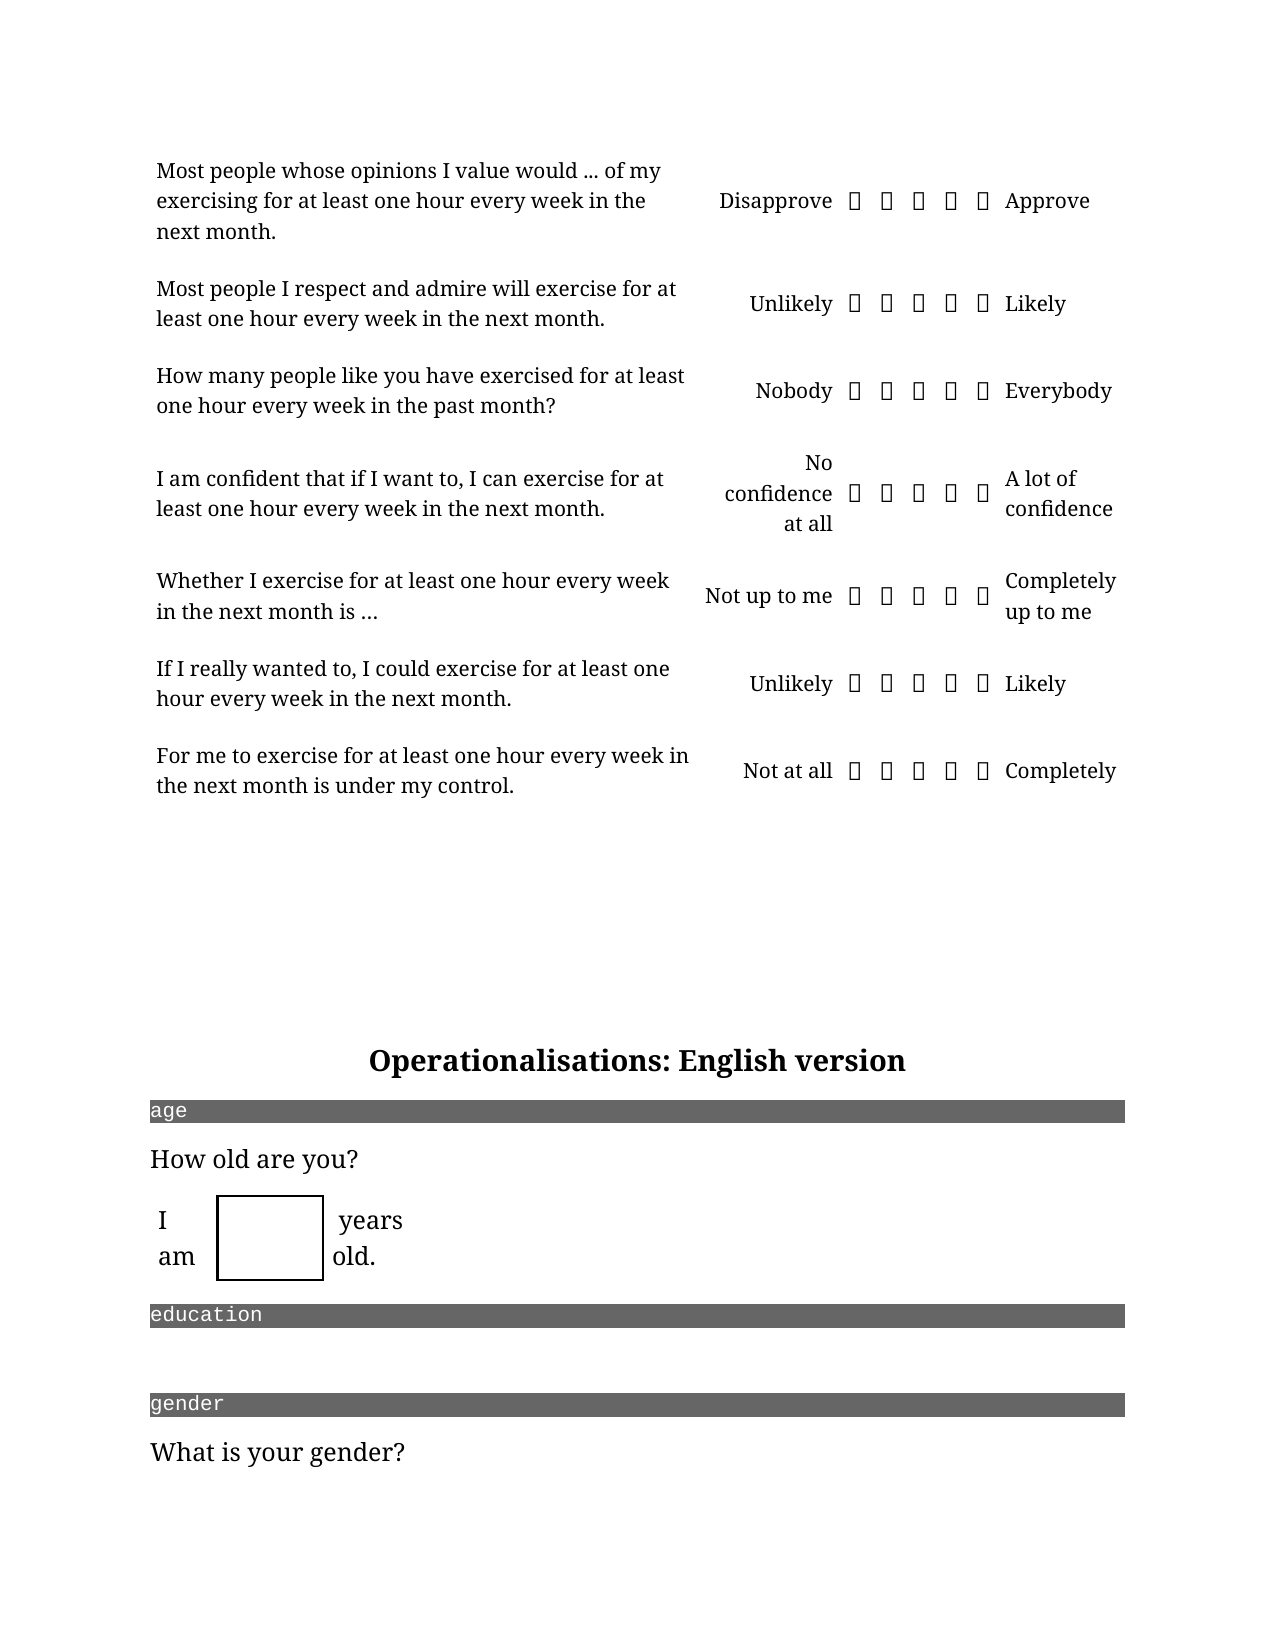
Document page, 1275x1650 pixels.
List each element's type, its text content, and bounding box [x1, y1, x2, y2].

table_cell  [871, 443, 903, 560]
table_cell  [903, 735, 935, 823]
table_cell  [967, 150, 999, 268]
table_cell Nobody [698, 355, 838, 443]
table_cell Most people I respect and admire will exercise for at least one hour every week in the next month. [150, 268, 698, 355]
table_cell Not up to me [698, 560, 838, 648]
table_cell  [935, 268, 967, 355]
text What is your gender? [150, 1435, 1125, 1469]
table_cell  [903, 150, 935, 268]
table_header years old. [326, 1197, 452, 1279]
table_cell  [871, 735, 903, 823]
table_cell  [903, 560, 935, 648]
table_cell  [871, 648, 903, 735]
table_cell I am confident that if I want to, I can exercise for at least one hour every week in the next month. [150, 443, 698, 560]
table_cell  [935, 560, 967, 648]
table_cell Unlikely [698, 648, 838, 735]
table_cell Approve [999, 150, 1125, 268]
table_cell  [903, 355, 935, 443]
text age [150, 1100, 1125, 1123]
table_cell Most people whose opinions I value would ... of my exercising for at least one hour every week in the next month. [150, 150, 698, 268]
table_cell  [871, 268, 903, 355]
table_cell  [935, 648, 967, 735]
table_cell Not at all [698, 735, 838, 823]
table_cell  [967, 560, 999, 648]
table_cell Completely [999, 735, 1125, 823]
table_cell Likely [999, 648, 1125, 735]
table_cell  [839, 150, 871, 268]
table_header [219, 1197, 322, 1279]
table_cell  [839, 560, 871, 648]
table_cell For me to exercise for at least one hour every week in the next month is under my control. [150, 735, 698, 823]
table_cell  [839, 735, 871, 823]
table_cell  [903, 443, 935, 560]
table_header I am [152, 1197, 216, 1279]
table_cell  [871, 355, 903, 443]
table_cell  [903, 648, 935, 735]
table_cell Everybody [999, 355, 1125, 443]
table_cell Likely [999, 268, 1125, 355]
table_cell Unlikely [698, 268, 838, 355]
table_cell  [839, 443, 871, 560]
table_cell  [839, 355, 871, 443]
table_cell Disapprove [698, 150, 838, 268]
table_cell A lot of confidence [999, 443, 1125, 560]
text gender [150, 1393, 1125, 1417]
text education [150, 1304, 1125, 1328]
text Operationalisations: English version [150, 1041, 1125, 1080]
table_cell  [839, 268, 871, 355]
table_cell No confidence at all [698, 443, 838, 560]
table_cell  [967, 355, 999, 443]
table_cell How many people like you have exercised for at least one hour every week in the past month? [150, 355, 698, 443]
table_cell Completely up to me [999, 560, 1125, 648]
table_cell  [871, 560, 903, 648]
table_cell Whether I exercise for at least one hour every week in the next month is … [150, 560, 698, 648]
table_cell  [967, 268, 999, 355]
table_cell  [871, 150, 903, 268]
table_cell  [935, 355, 967, 443]
table_cell  [935, 150, 967, 268]
table_cell  [967, 735, 999, 823]
table_cell If I really wanted to, I could exercise for at least one hour every week in the next month. [150, 648, 698, 735]
table_cell  [935, 735, 967, 823]
table_cell  [967, 443, 999, 560]
text How old are you? [150, 1142, 1125, 1176]
table_cell  [935, 443, 967, 560]
table_cell  [839, 648, 871, 735]
table_cell  [903, 268, 935, 355]
table_cell  [967, 648, 999, 735]
